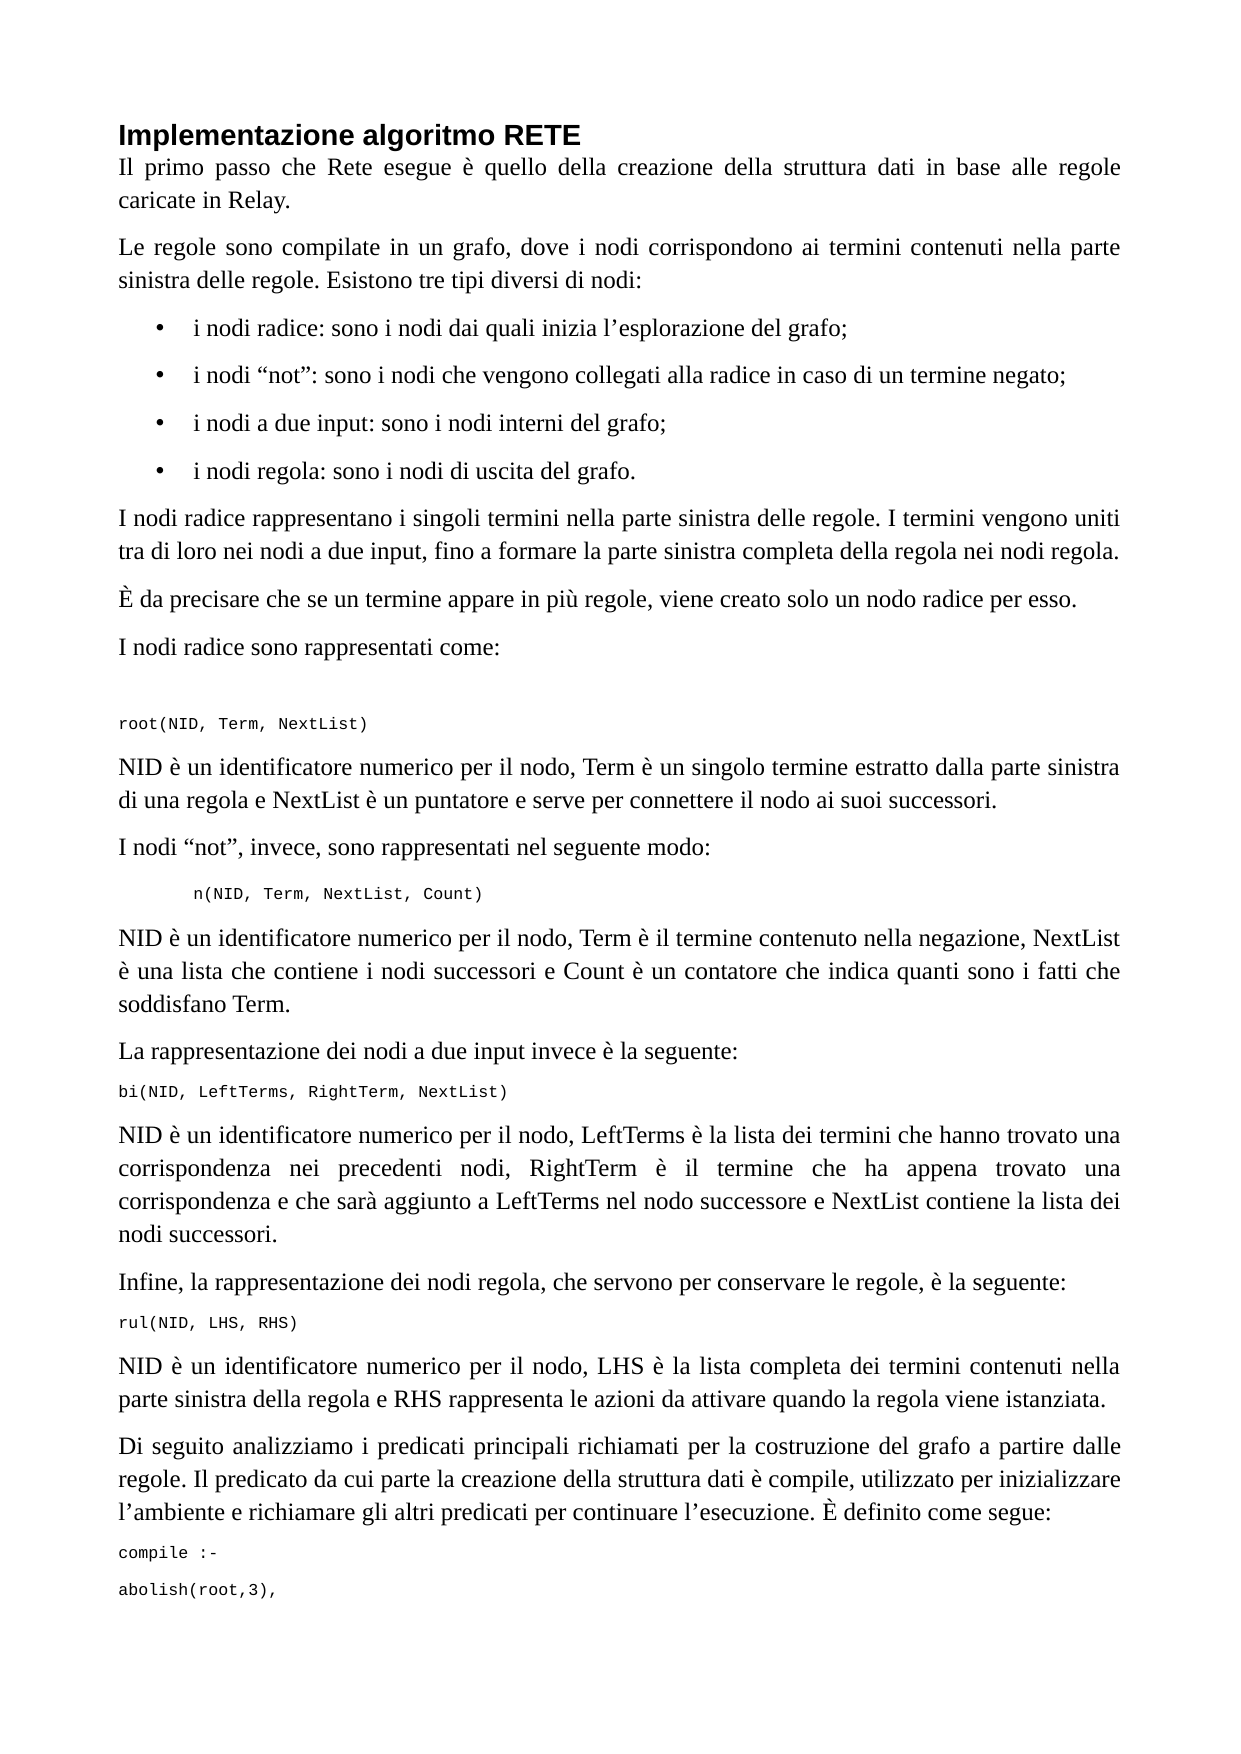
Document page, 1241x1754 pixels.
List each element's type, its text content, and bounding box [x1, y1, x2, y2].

list i nodi regola: sono i nodi di uscita del grafo. [156, 456, 1122, 484]
list i nodi “not”: sono i nodi che vengono collegati alla radice in caso di un termine negato; [156, 361, 1122, 389]
text n(NID, Term, NextList, Count) [118, 880, 1122, 904]
text I nodi radice rappresentano i singoli termini nella parte sinistra delle regole. I termini vengono uniti tra di loro nei nodi a due input, fino a formare la parte sinistra completa della regola nei nodi regola. [118, 503, 1122, 565]
text root(NID, Term, NextList) [118, 715, 1122, 734]
text NID è un identificatore numerico per il nodo, LHS è la lista completa dei termini contenuti nella parte sinistra della regola e RHS rappresenta le azioni da attivare quando la regola viene istanziata. [118, 1351, 1122, 1412]
list i nodi a due input: sono i nodi interni del grafo; [156, 408, 1122, 437]
text Le regole sono compilate in un grafo, dove i nodi corrispondono ai termini contenuti nella parte sinistra delle regole. Esistono tre tipi diversi di nodi: [118, 232, 1122, 294]
text La rappresentazione dei nodi a due input invece è la seguente: [118, 1036, 1122, 1065]
text NID è un identificatore numerico per il nodo, Term è il termine contenuto nella negazione, NextList è una lista che contiene i nodi successori e Count è un contatore che indica quanti sono i fatti che soddisfano Term. [118, 923, 1122, 1017]
text bi(NID, LeftTerms, RightTerm, NextList) [118, 1084, 1122, 1103]
text Il primo passo che Rete esegue è quello della creazione della struttura dati in base alle regole caricate in Relay. [118, 152, 1122, 213]
text NID è un identificatore numerico per il nodo, Term è un singolo termine estratto dalla parte sinistra di una regola e NextList è un puntatore e serve per connettere il nodo ai suoi successori. [118, 752, 1122, 813]
text I nodi radice sono rappresentati come: [118, 632, 1122, 660]
subtitle Implementazione algoritmo RETE [118, 118, 1122, 152]
text Infine, la rappresentazione dei nodi regola, che servono per conservare le regole, è la seguente: [118, 1267, 1122, 1296]
text I nodi “not”, invece, sono rappresentati nel seguente modo: [118, 832, 1122, 861]
list i nodi radice: sono i nodi dai quali inizia l’esplorazione del grafo; [156, 313, 1122, 342]
text È da precisare che se un termine appare in più regole, viene creato solo un nodo radice per esso. [118, 584, 1122, 613]
text rul(NID, LHS, RHS) [118, 1314, 1122, 1333]
text Di seguito analizziamo i predicati principali richiamati per la costruzione del grafo a partire dalle regole. Il predicato da cui parte la creazione della struttura dati è compile, utilizzato per inizializzare l’ambiente e richiamare gli altri predicati per continuare l’esecuzione. È definito come segue: [118, 1431, 1122, 1526]
text NID è un identificatore numerico per il nodo, LeftTerms è la lista dei termini che hanno trovato una corrispondenza nei precedenti nodi, RightTerm è il termine che ha appena trovato una corrispondenza e che sarà aggiunto a LeftTerms nel nodo successore e NextList contiene la lista dei nodi successori. [118, 1120, 1122, 1248]
text compile :- [118, 1545, 1122, 1564]
text abolish(root,3), [118, 1581, 1122, 1600]
